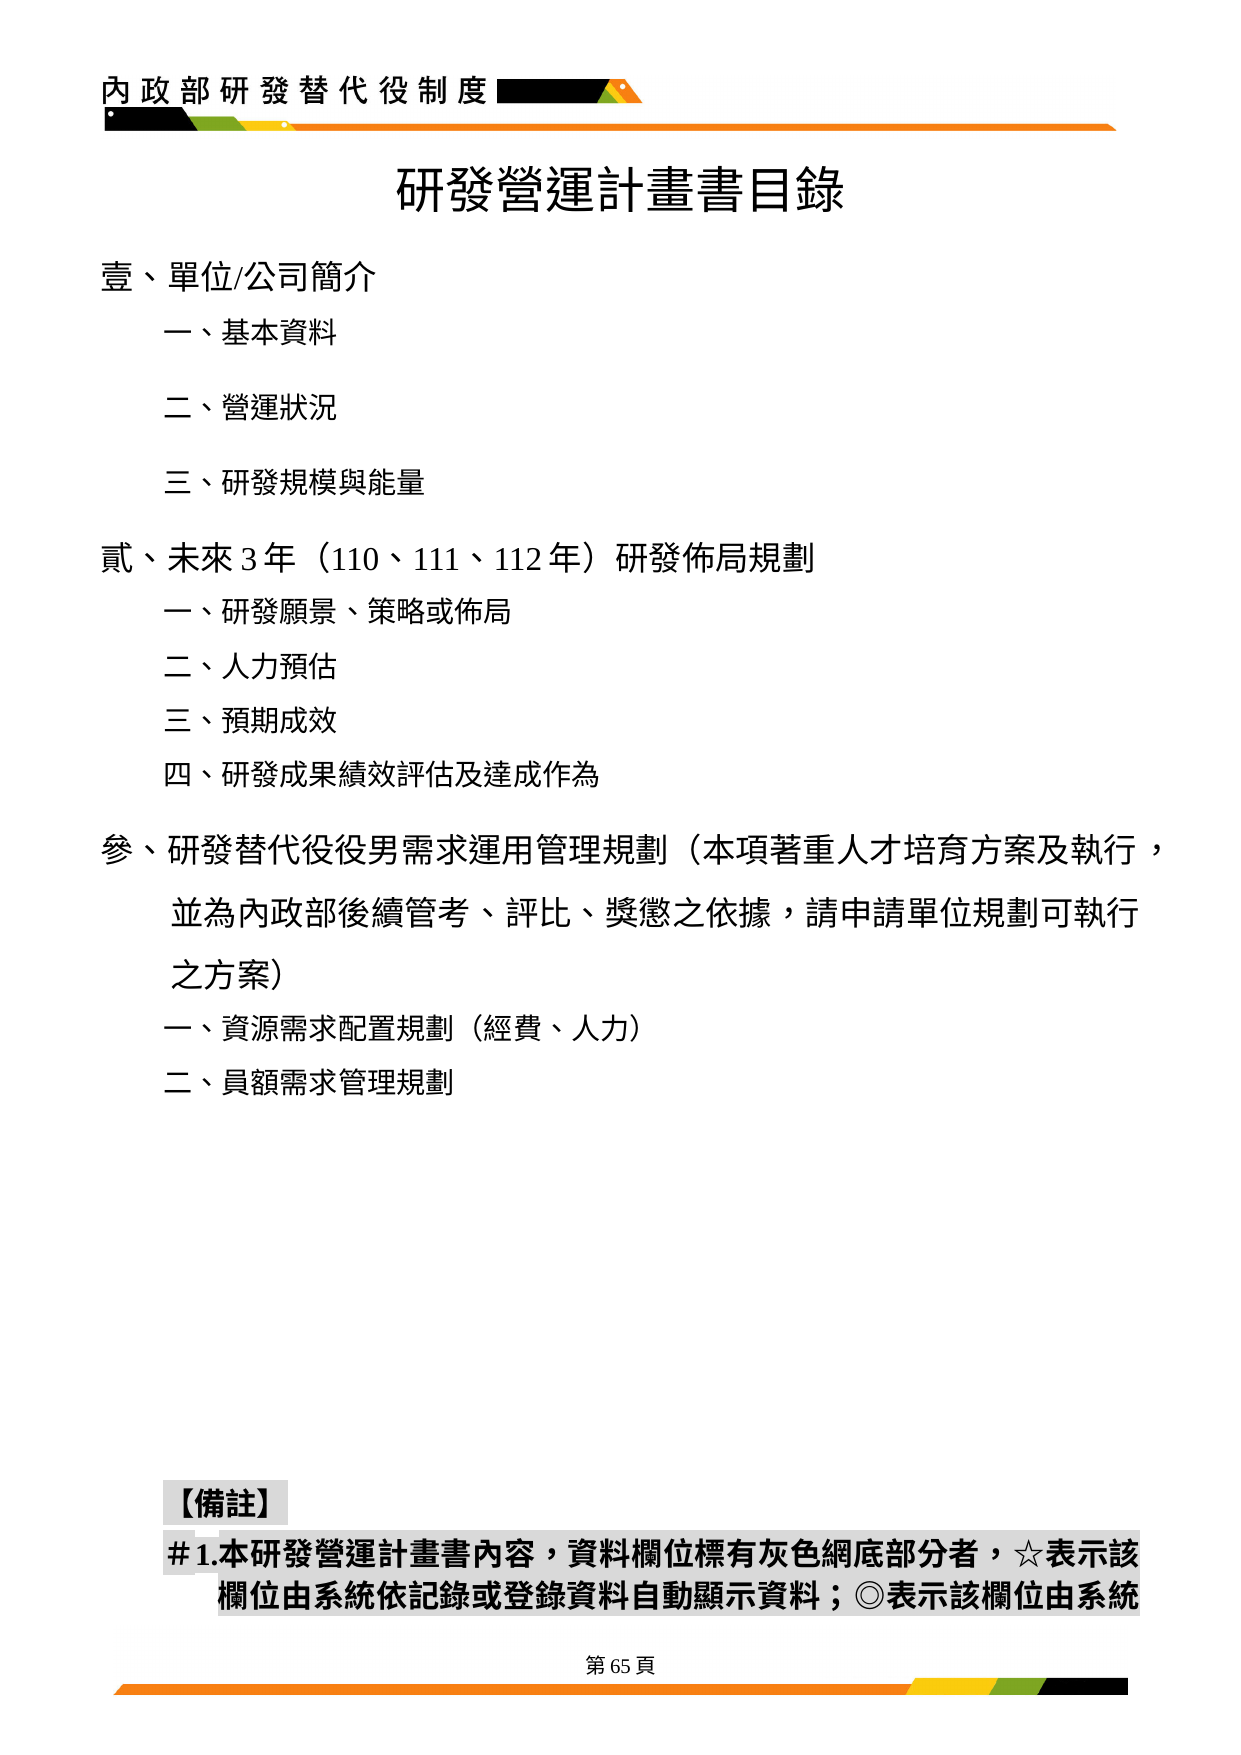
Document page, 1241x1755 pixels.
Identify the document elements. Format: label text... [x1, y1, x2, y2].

text 二、營運狀況 [163, 364, 1140, 427]
text 一、資源需求配置規劃（經費、人力） [163, 1006, 1140, 1048]
text 一、基本資料 [163, 310, 1140, 352]
text 參、研發替代役役男需求運用管理規劃（本項著重人才培育方案及執行，並為內政部後續管考、評比、獎懲之依據，請申請單位規劃可執行之方案） [100, 806, 1140, 994]
text 貳、未來3年（110、111、112年）研發佈局規劃 [100, 514, 1140, 577]
text 三、研發規模與能量 [163, 439, 1140, 502]
text 三、預期成效 [163, 698, 1140, 739]
text 二、員額需求管理規劃 [163, 1060, 1140, 1102]
text 一、研發願景、策略或佈局 [163, 589, 1140, 631]
text 研發營運計畫書目錄 [100, 169, 1140, 219]
text 四、研發成果績效評估及達成作為 [163, 752, 1140, 794]
text ＃1.本研發營運計畫書內容，資料欄位標有灰色網底部分者，☆表示該欄位由系統依記錄或登錄資料自動顯示資料；◎表示該欄位由系統 [163, 1532, 1140, 1616]
text 二、人力預估 [163, 644, 1140, 685]
text 壹、單位/公司簡介 [100, 256, 1140, 298]
text 【備註】 [163, 1479, 1140, 1525]
